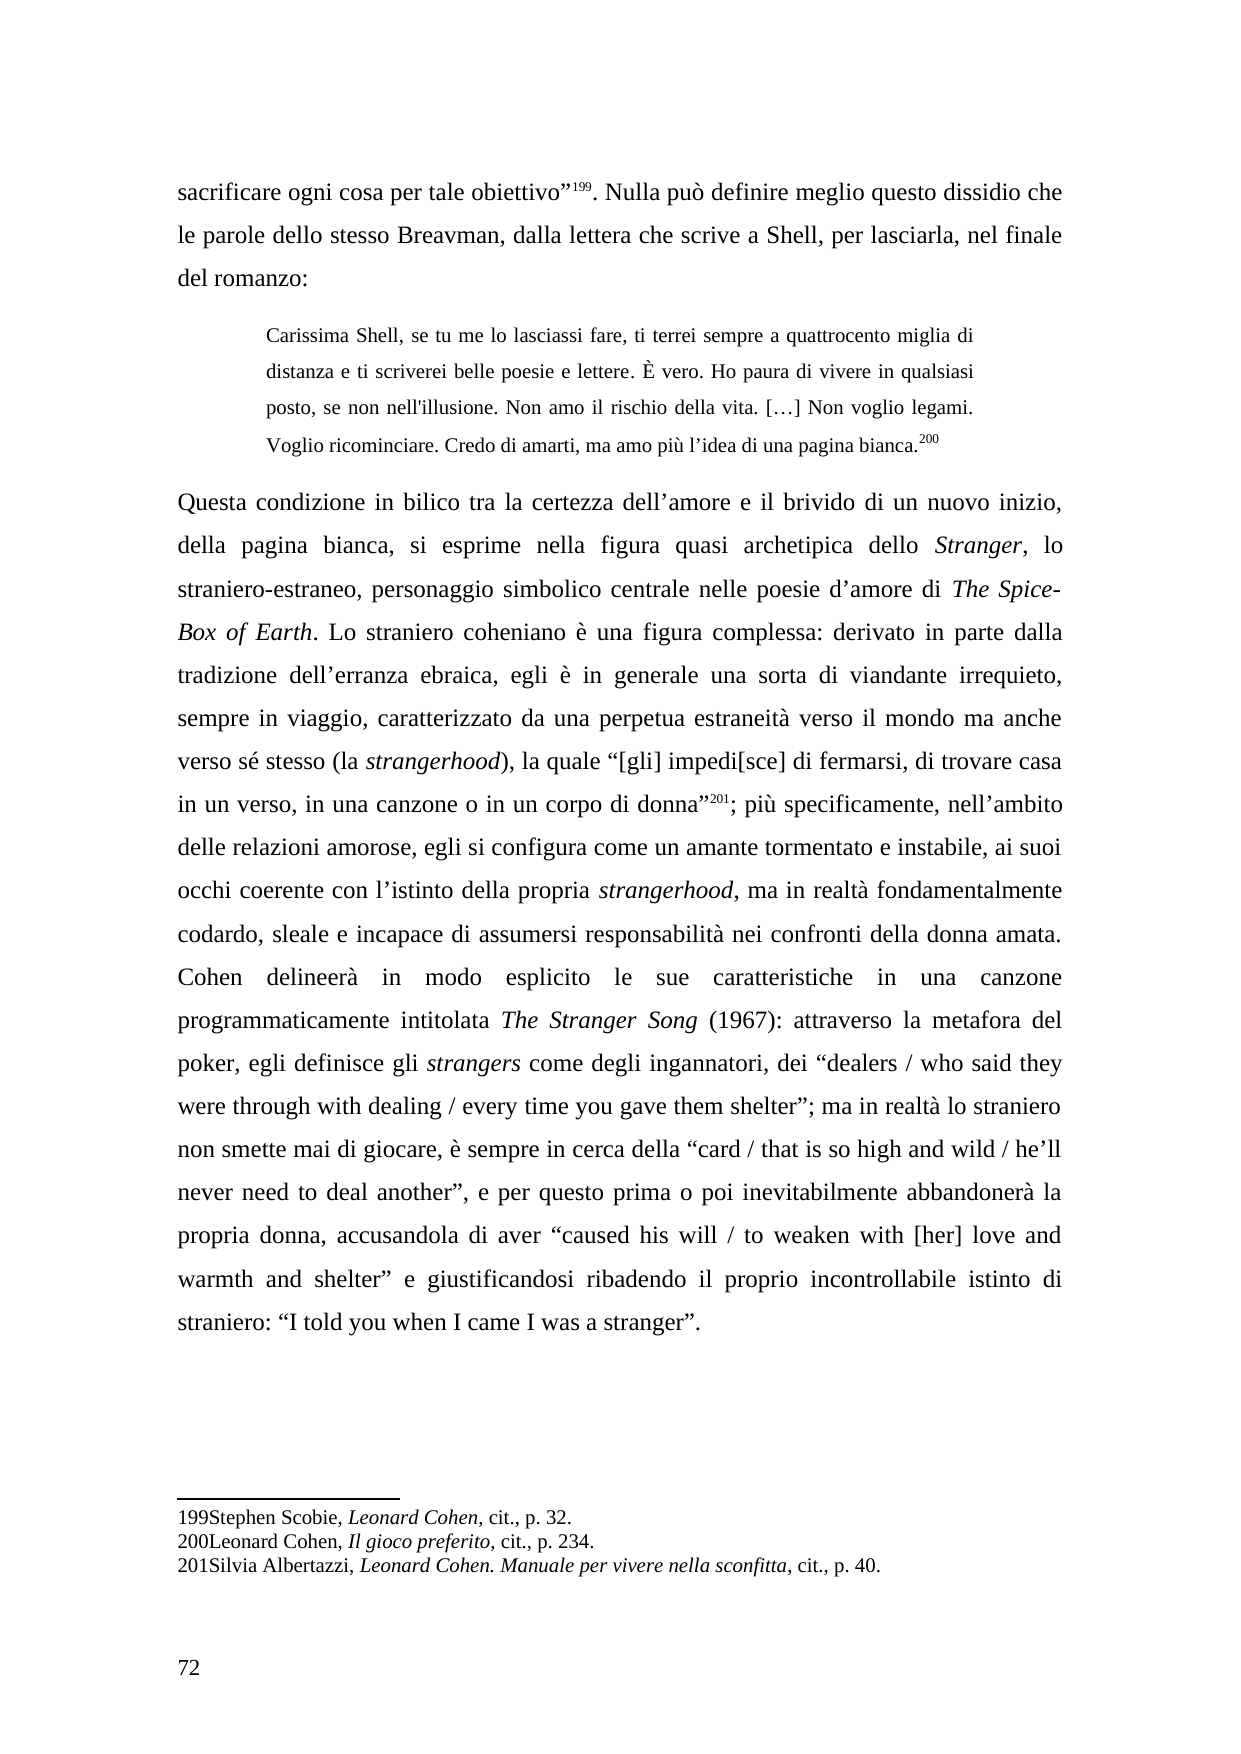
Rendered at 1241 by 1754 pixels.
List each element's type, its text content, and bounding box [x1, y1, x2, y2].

text Leonard Cohen, Il gioco preferito, cit., p. 234. [177, 1529, 1063, 1553]
text Stephen Scobie, Leonard Cohen, cit., p. 32. [177, 1504, 1063, 1529]
text Carissima Shell, se tu me lo lasciassi fare, ti terrei sempre a quattrocento miglia di distanza e ti scriverei belle poesie e lettere. È vero. Ho paura di vivere in qualsiasi posto, se non nell'illusione. Non amo il rischio della vita. […] Non voglio legami. Voglio ricominciare. Credo di amarti, ma amo più l’idea di una pagina bianca. [266, 323, 974, 458]
text Questa condizione in bilico tra la certezza dell’amore e il brivido di un nuovo inizio, della pagina bianca, si esprime nella figura quasi archetipica dello Stranger, lo straniero-estraneo, personaggio simbolico centrale nelle poesie d’amore di The Spice-Box of Earth. Lo straniero coheniano è una figura complessa: derivato in parte dalla tradizione dell’erranza ebraica, egli è in generale una sorta di viandante irrequieto, sempre in viaggio, caratterizzato da una perpetua estraneità verso il mondo ma anche verso sé stesso (la strangerhood), la quale “[gli] impedi[sce] di fermarsi, di trovare casa in un verso, in una canzone o in un corpo di donna”; più specificamente, nell’ambito delle relazioni amorose, egli si configura come un amante tormentato e instabile, ai suoi occhi coerente con l’istinto della propria strangerhood, ma in realtà fondamentalmente codardo, sleale e incapace di assumersi responsabilità nei confronti della donna amata. Cohen delineerà in modo esplicito le sue caratteristiche in una canzone programmaticamente intitolata The Stranger Song (1967): attraverso la metafora del poker, egli definisce gli strangers come degli ingannatori, dei “dealers / who said they were through with dealing / every time you gave them shelter”; ma in realtà lo straniero non smette mai di giocare, è sempre in cerca della “card / that is so high and wild / he’ll never need to deal another”, e per questo prima o poi inevitabilmente abbandonerà la propria donna, accusandola di aver “caused his will / to weaken with [her] love and warmth and shelter” e giustificandosi ribadendo il proprio incontrollabile istinto di straniero: “I told you when I came I was a stranger”. [177, 487, 1063, 1336]
text Silvia Albertazzi, Leonard Cohen. Manuale per vivere nella sconfitta, cit., p. 40. [177, 1553, 1063, 1577]
text sacrificare ogni cosa per tale obiettivo”. Nulla può definire meglio questo dissidio che le parole dello stesso Breavman, dalla lettera che scrive a Shell, per lasciarla, nel finale del romanzo: [177, 177, 1063, 292]
